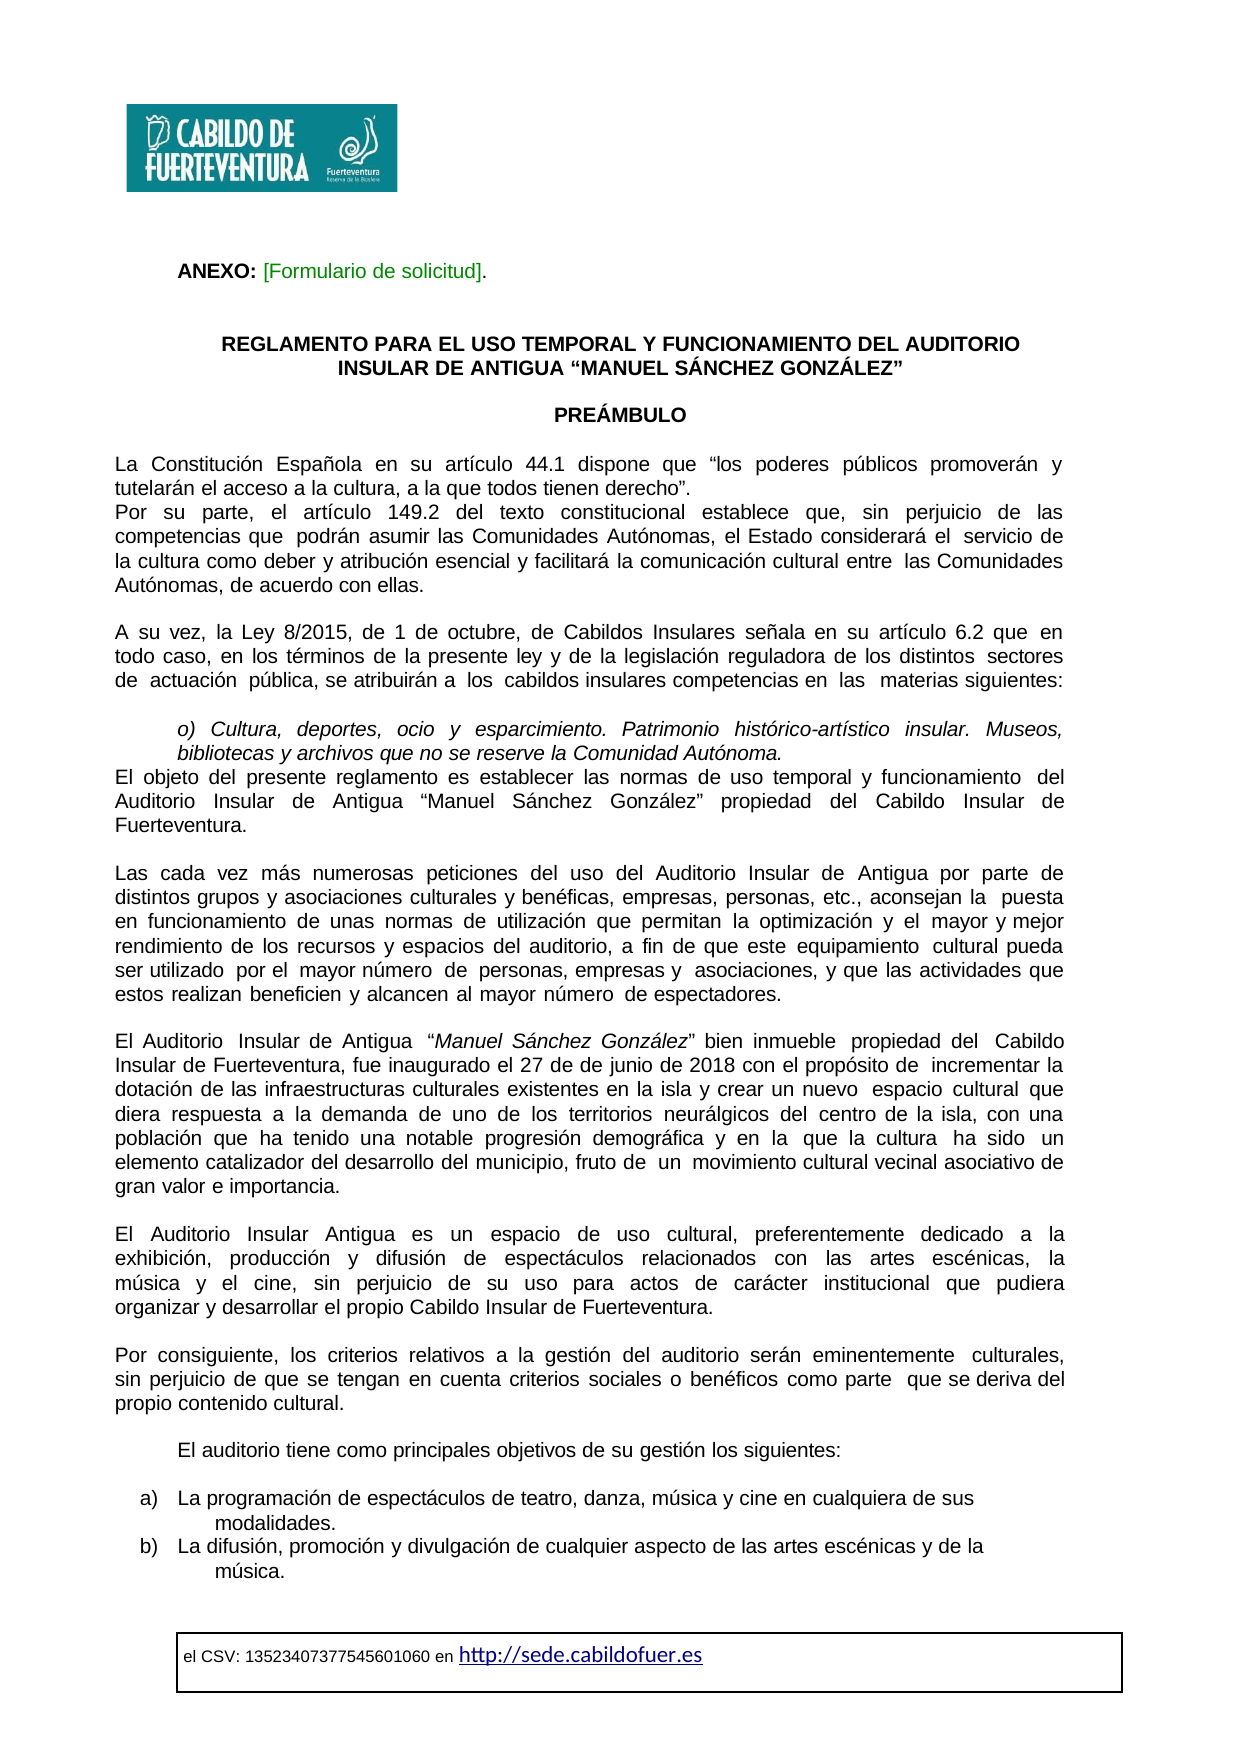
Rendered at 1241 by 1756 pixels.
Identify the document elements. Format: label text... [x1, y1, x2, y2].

text ANEXO: [Formulario de solicitud]. [177, 259, 1136, 283]
text PREÁMBULO [220, 403, 1021, 427]
text INSULAR DE ANTIGUA “MANUEL SÁNCHEZ GONZÁLEZ” [337, 355, 904, 379]
text o) Cultura, deportes, ocio y esparcimiento. Patrimonio histórico-artístico insular. Museos, bibliotecas y archivos que no se reserve la Comunidad Autónoma. [177, 717, 1064, 765]
text El Auditorio Insular Antigua es un espacio de uso cultural, preferentemente dedicado a la exhibición, producción y difusión de espectáculos relacionados con las artes escénicas, la música y el cine, sin perjuicio de su uso para actos de carácter institucional que pudiera organizar y desarrollar el propio Cabildo Insular de Fuerteventura. [114, 1222, 1065, 1318]
subtitle REGLAMENTO PARA EL USO TEMPORAL Y FUNCIONAMIENTO DEL AUDITORIO [221, 331, 1021, 355]
text A su vez, la Ley 8/2015, de 1 de octubre, de Cabildos Insulares señala en su artículo 6.2 que en todo caso, en los términos de la presente ley y de la legislación reguladora de los distintos sectores de actuación pública, se atribuirán a los cabildos insulares competencias en las materias siguientes: [114, 621, 1064, 692]
text Las cada vez más numerosas peticiones del uso del Auditorio Insular de Antigua por parte de distintos grupos y asociaciones culturales y benéficas, empresas, personas, etc., aconsejan la puesta en funcionamiento de unas normas de utilización que permitan la optimización y el mayor y mejor rendimiento de los recursos y espacios del auditorio, a fin de que este equipamiento cultural pueda ser utilizado por el mayor número de personas, empresas y asociaciones, y que las actividades que estos realizan beneficien y alcancen al mayor número de espectadores. [114, 861, 1064, 1006]
text El Auditorio Insular de Antigua “Manuel Sánchez González” bien inmueble propiedad del Cabildo Insular de Fuerteventura, fue inaugurado el 27 de de junio de 2018 con el propósito de incrementar la dotación de las infraestructuras culturales existentes en la isla y crear un nuevo espacio cultural que diera respuesta a la demanda de uno de los territorios neurálgicos del centro de la isla, con una población que ha tenido una notable progresión demográfica y en la que la cultura ha sido un elemento catalizador del desarrollo del municipio, fruto de un movimiento cultural vecinal asociativo de gran valor e importancia. [114, 1029, 1065, 1198]
text Por su parte, el artículo 149.2 del texto constitucional establece que, sin perjuicio de las competencias que podrán asumir las Comunidades Autónomas, el Estado considerará el servicio de la cultura como deber y atribución esencial y facilitará la comunicación cultural entre las Comunidades Autónomas, de acuerdo con ellas. [114, 500, 1063, 597]
text La Constitución Española en su artículo 44.1 dispone que “los poderes públicos promoverán y tutelarán el acceso a la cultura, a la que todos tienen derecho”. [114, 452, 1063, 500]
text El auditorio tiene como principales objetivos de su gestión los siguientes: [177, 1438, 1136, 1462]
text Por consiguiente, los criterios relativos a la gestión del auditorio serán eminentemente culturales, sin perjuicio de que se tengan en cuenta criterios sociales o benéficos como parte que se deriva del propio contenido cultural. [114, 1342, 1066, 1415]
text El objeto del presente reglamento es establecer las normas de uso temporal y funcionamiento del Auditorio Insular de Antigua “Manuel Sánchez González” propiedad del Cabildo Insular de Fuerteventura. [114, 765, 1064, 837]
list La programación de espectáculos de teatro, danza, música y cine en cualquiera de sus modalidades. [139, 1486, 1016, 1534]
list La difusión, promoción y divulgación de cualquier aspecto de las artes escénicas y de la música. [139, 1534, 1027, 1582]
